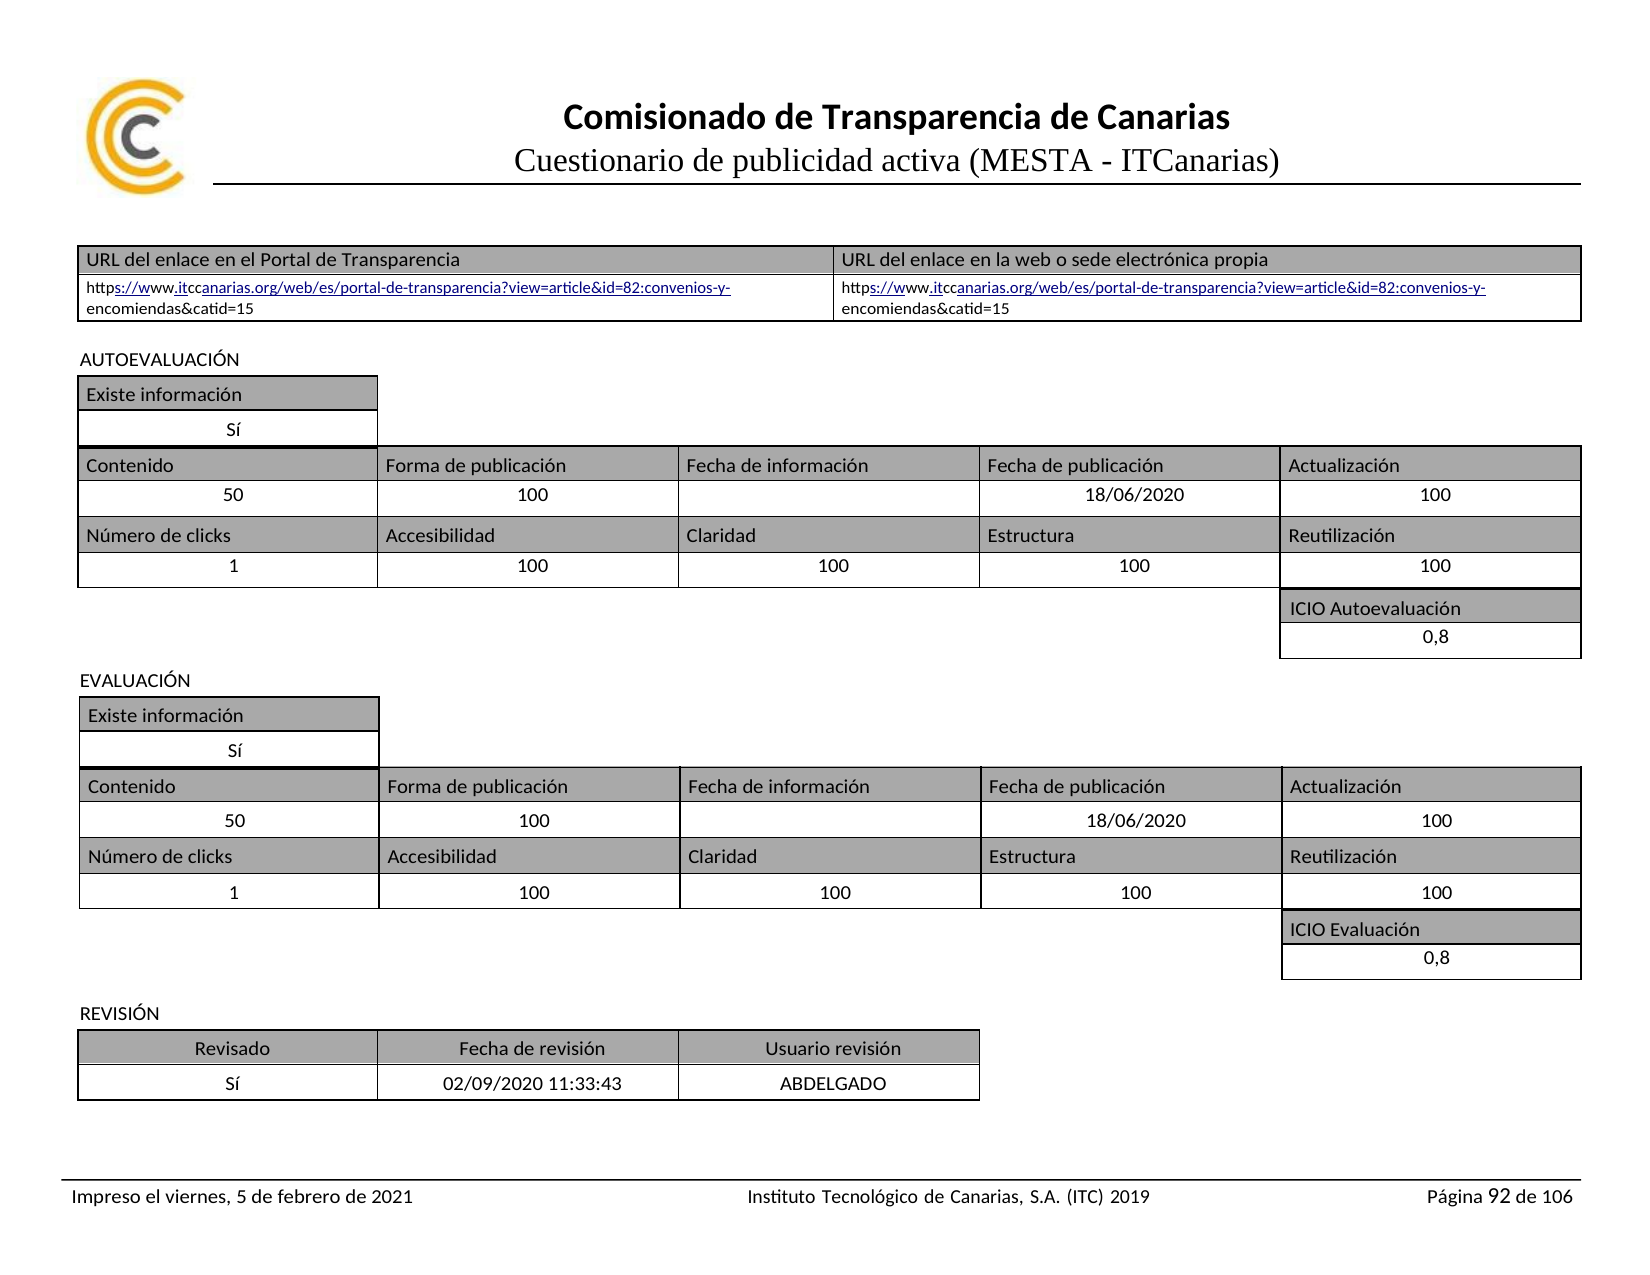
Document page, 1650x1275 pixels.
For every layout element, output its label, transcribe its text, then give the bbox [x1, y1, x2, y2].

table_cell Accesibilidad [378, 517, 678, 552]
table_cell [78, 588, 1279, 658]
table_cell 100 [378, 553, 678, 587]
table_cell ICIO Evaluación [1283, 911, 1580, 943]
table_cell Accesibilidad [380, 838, 679, 873]
table_cell ICIO Autoevaluación [1281, 590, 1580, 622]
table_cell 18/06/2020 [982, 802, 1281, 837]
table_cell Actualización [1283, 768, 1580, 801]
table_cell Contenido [80, 770, 378, 801]
table_cell 0,8 [1281, 623, 1580, 658]
table_cell 100 [1283, 802, 1580, 837]
table_cell Fecha de publicación [982, 768, 1281, 801]
table_cell Sí [80, 732, 378, 766]
text REVISIÓN [79, 1001, 1594, 1025]
text EVALUACIÓN [79, 668, 1594, 692]
table_cell Fecha de información [679, 447, 979, 480]
table_cell 100 [378, 481, 678, 516]
table_cell Sí [79, 411, 377, 445]
table_cell Sí [79, 1065, 377, 1099]
table_header Existe información [79, 377, 377, 409]
table_header Usuario revisión [679, 1031, 979, 1063]
table_cell 50 [80, 802, 378, 837]
table_header Existe información [80, 698, 378, 730]
table_cell 100 [1283, 874, 1580, 908]
table_cell Claridad [681, 838, 980, 873]
table_cell 100 [980, 553, 1279, 587]
table_cell Fecha de publicación [980, 447, 1279, 480]
table_cell Número de clicks [79, 517, 377, 552]
table_cell 100 [380, 874, 679, 908]
table_header [380, 696, 1581, 766]
table_cell Claridad [679, 517, 979, 552]
table_cell Estructura [982, 838, 1281, 873]
table_cell 1 [79, 553, 377, 587]
table_cell Forma de publicación [380, 768, 679, 801]
table_cell 50 [79, 481, 377, 516]
text AUTOEVALUACIÓN [79, 347, 1594, 371]
table_cell Contenido [79, 449, 377, 480]
table_header URL del enlace en la web o sede electrónica propia [834, 247, 1580, 273]
table_cell 100 [1281, 481, 1580, 516]
table_cell Reutilización [1283, 838, 1580, 873]
table_header Fecha de revisión [378, 1031, 678, 1063]
table_cell [679, 481, 979, 516]
table_cell 100 [1281, 553, 1580, 587]
table_header Revisado [79, 1031, 377, 1063]
table_cell 100 [679, 553, 979, 587]
table_header URL del enlace en el Portal de Transparencia [79, 247, 833, 273]
table_cell Actualización [1281, 447, 1580, 480]
table_cell 1 [80, 874, 378, 908]
table_cell https://www.itccanarias.org/web/es/portal-de-transparencia?view=article&id=82:convenios-y- encomiendas&catid=15 [79, 275, 833, 320]
table_cell Estructura [980, 517, 1279, 552]
table_cell https://www.itccanarias.org/web/es/portal-de-transparencia?view=article&id=82:convenios-y- encomiendas&catid=15 [834, 275, 1580, 320]
table_cell 100 [380, 802, 679, 837]
table_cell Fecha de información [681, 768, 980, 801]
table_cell 0,8 [1283, 945, 1580, 979]
table_cell Número de clicks [80, 838, 378, 873]
table_cell 18/06/2020 [980, 481, 1279, 516]
table_cell [681, 802, 980, 837]
table_cell [80, 909, 1281, 979]
table_cell 100 [982, 874, 1281, 908]
table_cell ABDELGADO [679, 1065, 979, 1099]
table_cell Forma de publicación [378, 447, 678, 480]
table_cell 02/09/2020 11:33:43 [378, 1065, 678, 1099]
table_cell Reutilización [1281, 517, 1580, 552]
table_header [378, 375, 1581, 445]
table_cell 100 [681, 874, 980, 908]
